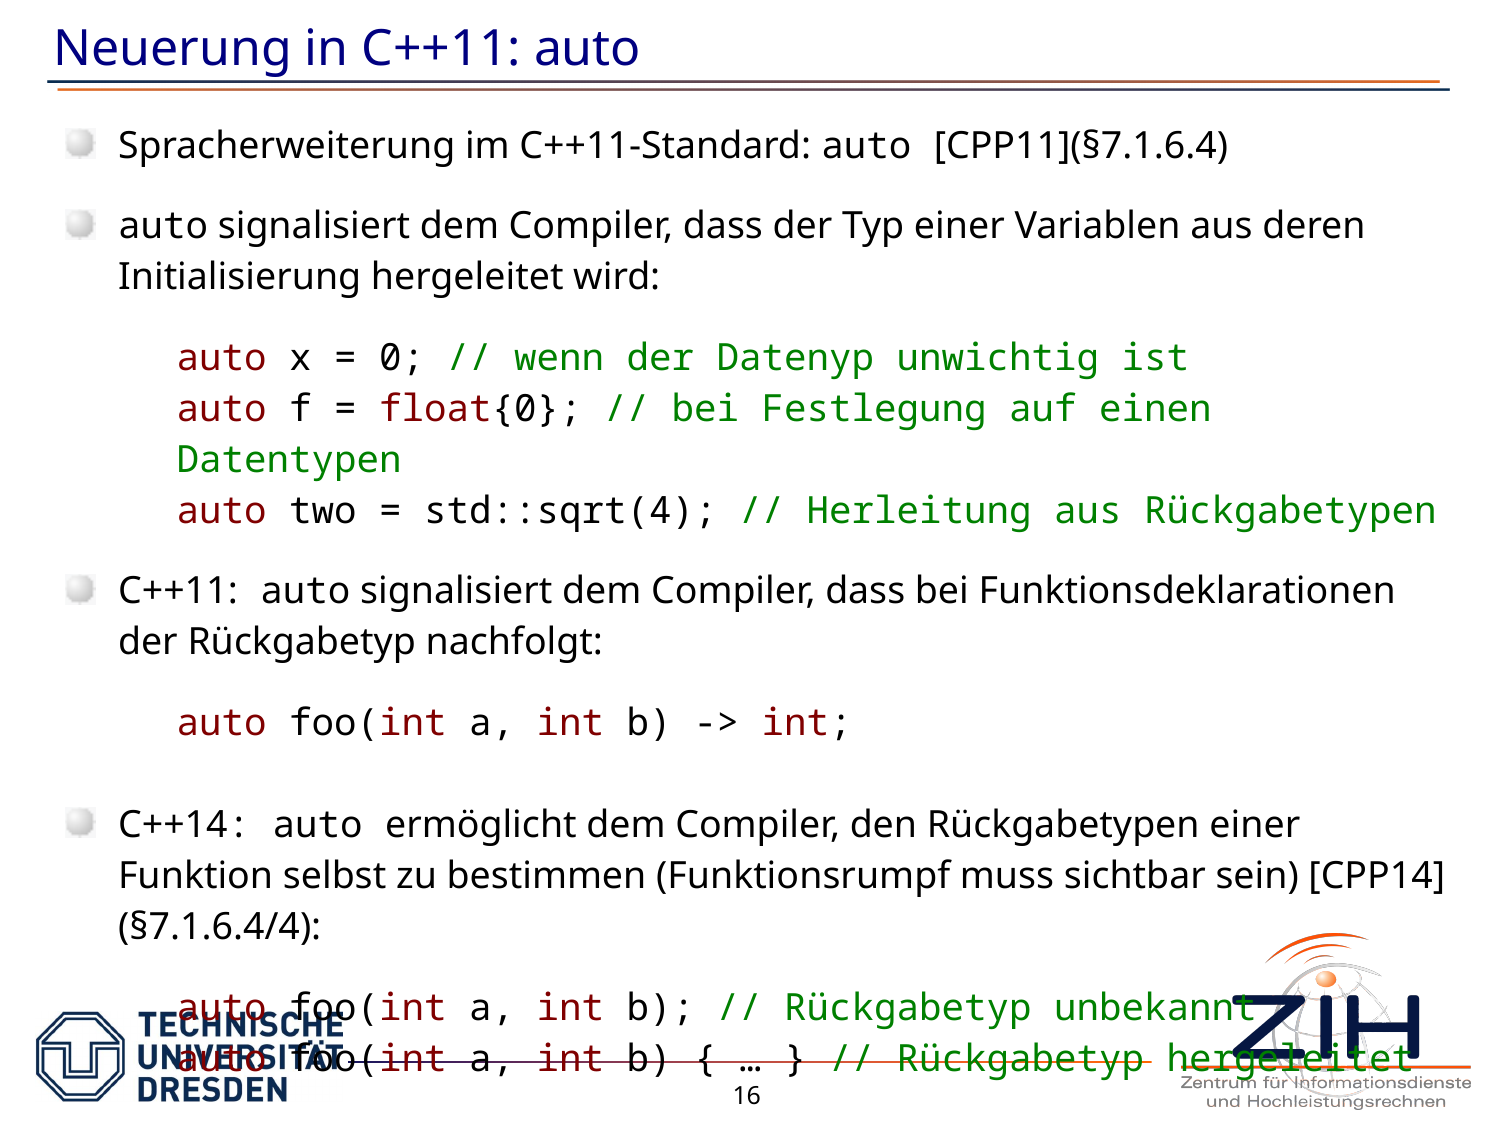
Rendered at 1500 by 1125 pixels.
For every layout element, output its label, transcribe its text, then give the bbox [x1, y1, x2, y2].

picture [35, 1011, 343, 1102]
picture [47, 80, 1450, 91]
list Spracherweiterung im C++11-Standard: auto [CPP11](§7.1.6.4) auto signalisiert dem Compiler, dass der Typ einer Variablen aus deren Initialisierung hergeleitet wird: auto x = 0; // wenn der Datenyp unwichtig ist auto f = float{0}; // bei Festlegung auf einen Datentypen auto two = std::sqrt(4); // Herleitung aus Rückgabetypen C++11: auto signalisiert dem Compiler, dass bei Funktionsdeklarationen der Rückgabetyp nachfolgt: auto foo(int a, int b) -> int; C++14: auto ermöglicht dem Compiler, den Rückgabetypen einer Funktion selbst zu bestimmen (Funktionsrumpf muss sichtbar sein) [CPP14](§7.1.6.4/4): auto foo(int a, int b); // Rückgabetyp unbekannt auto foo(int a, int b) { … } // Rückgabetyp hergeleitet [29, 118, 1456, 807]
title Neuerung in C++11: auto [53, 12, 1453, 81]
picture [249, 1011, 261, 1018]
picture [205, 1011, 215, 1018]
picture [316, 1011, 328, 1018]
picture [339, 1054, 343, 1068]
picture [65, 807, 96, 838]
picture [182, 1011, 192, 1018]
picture [1181, 933, 1471, 1110]
